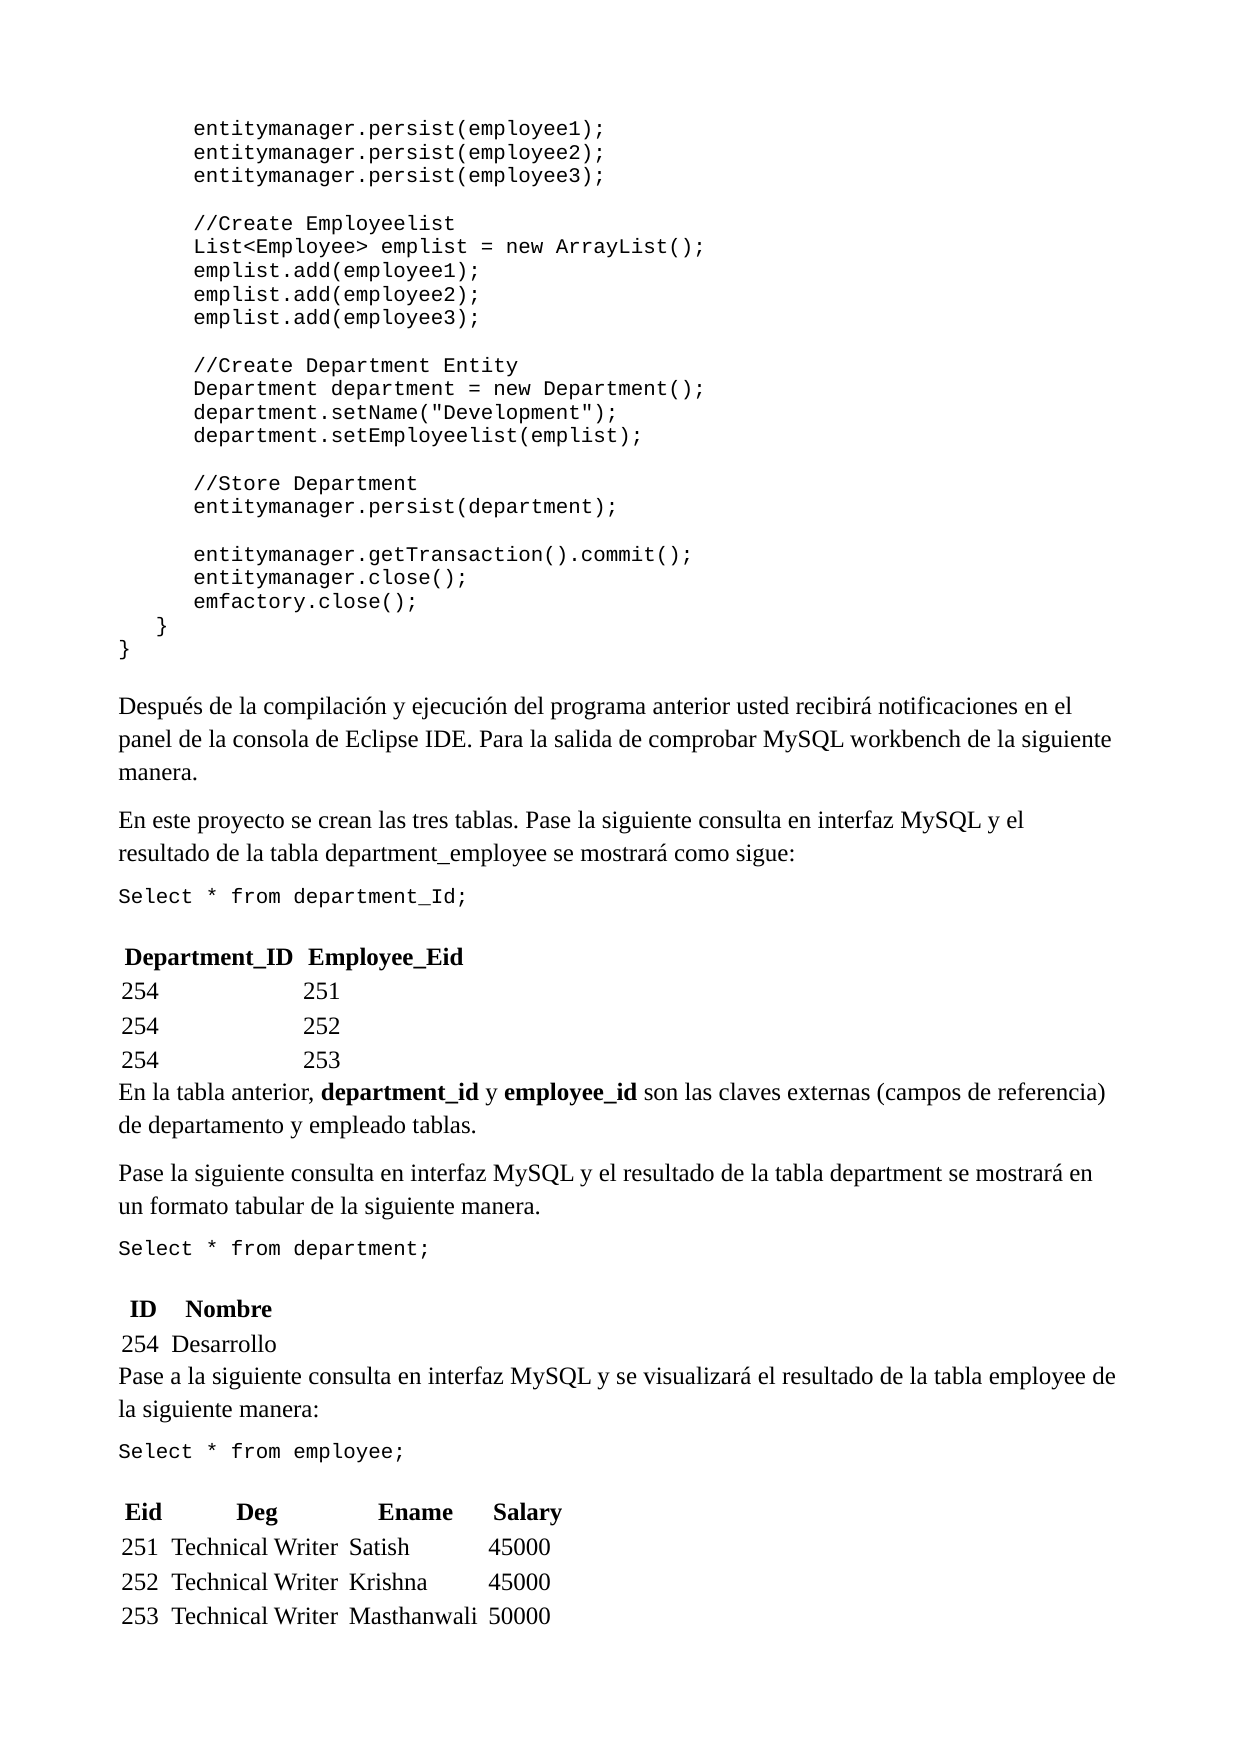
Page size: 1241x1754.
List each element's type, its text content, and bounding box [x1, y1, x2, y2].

text department.setName("Development"); [118, 402, 1122, 426]
text Después de la compilación y ejecución del programa anterior usted recibirá notificaciones en el panel de la consola de Eclipse IDE. Para la salida de comprobar MySQL workbench de la siguiente manera. [118, 691, 1122, 786]
table_cell 50000 [485, 1598, 570, 1633]
table_header Nombre [168, 1292, 289, 1326]
table_header Salary [485, 1495, 570, 1529]
table_header Ename [346, 1495, 485, 1529]
text Pase la siguiente consulta en interfaz MySQL y el resultado de la tabla department se mostrará en un formato tabular de la siguiente manera. [118, 1158, 1122, 1219]
table_cell 252 [118, 1564, 168, 1598]
table_cell 254 [118, 974, 300, 1008]
text //Create Department Entity [118, 354, 1122, 378]
text List<Employee> emplist = new ArrayList(); [118, 236, 1122, 260]
table_cell 254 [118, 1043, 300, 1077]
text entitymanager.getTransaction().commit(); [118, 544, 1122, 567]
table_cell Technical Writer [168, 1529, 346, 1564]
table_cell Masthanwali [346, 1598, 485, 1633]
text //Store Department [118, 473, 1122, 496]
table_header Department_ID [118, 939, 300, 973]
text department.setEmployeelist(emplist); [118, 426, 1122, 449]
text En este proyecto se crean las tres tablas. Pase la siguiente consulta en interfaz MySQL y el resultado de la tabla department_employee se mostrará como sigue: [118, 805, 1122, 867]
text entitymanager.close(); [118, 567, 1122, 591]
table_cell Technical Writer [168, 1564, 346, 1598]
table_cell 253 [118, 1598, 168, 1633]
table_cell 251 [118, 1529, 168, 1564]
text entitymanager.persist(department); [118, 496, 1122, 520]
table_cell 254 [118, 1008, 300, 1043]
table_cell 251 [300, 974, 471, 1008]
table_cell Satish [346, 1529, 485, 1564]
text Department department = new Department(); [118, 378, 1122, 402]
text } [118, 638, 1122, 662]
text //Create Employeelist [118, 213, 1122, 236]
text Select * from employee; [118, 1441, 1122, 1465]
table_header ID [118, 1292, 168, 1326]
table_cell Krishna [346, 1564, 485, 1598]
table_header Eid [118, 1495, 168, 1529]
table_header Employee_Eid [300, 939, 471, 973]
table_cell 253 [300, 1043, 471, 1077]
text emfactory.close(); [118, 591, 1122, 615]
table_cell 45000 [485, 1529, 570, 1564]
text } [118, 615, 1122, 638]
text Select * from department; [118, 1238, 1122, 1262]
text Select * from department_Id; [118, 886, 1122, 909]
text emplist.add(employee2); [118, 284, 1122, 307]
text entitymanager.persist(employee1); [118, 118, 1122, 142]
table_header Deg [168, 1495, 346, 1529]
table_cell 254 [118, 1326, 168, 1361]
table_cell 45000 [485, 1564, 570, 1598]
text entitymanager.persist(employee2); [118, 142, 1122, 165]
text Pase a la siguiente consulta en interfaz MySQL y se visualizará el resultado de la tabla employee de la siguiente manera: [118, 1361, 1122, 1422]
table_cell Desarrollo [168, 1326, 289, 1361]
table_cell Technical Writer [168, 1598, 346, 1633]
text entitymanager.persist(employee3); [118, 165, 1122, 189]
text emplist.add(employee3); [118, 307, 1122, 331]
text emplist.add(employee1); [118, 260, 1122, 284]
text En la tabla anterior, department_id y employee_id son las claves externas (campos de referencia) de departamento y empleado tablas. [118, 1077, 1122, 1139]
table_cell 252 [300, 1008, 471, 1043]
